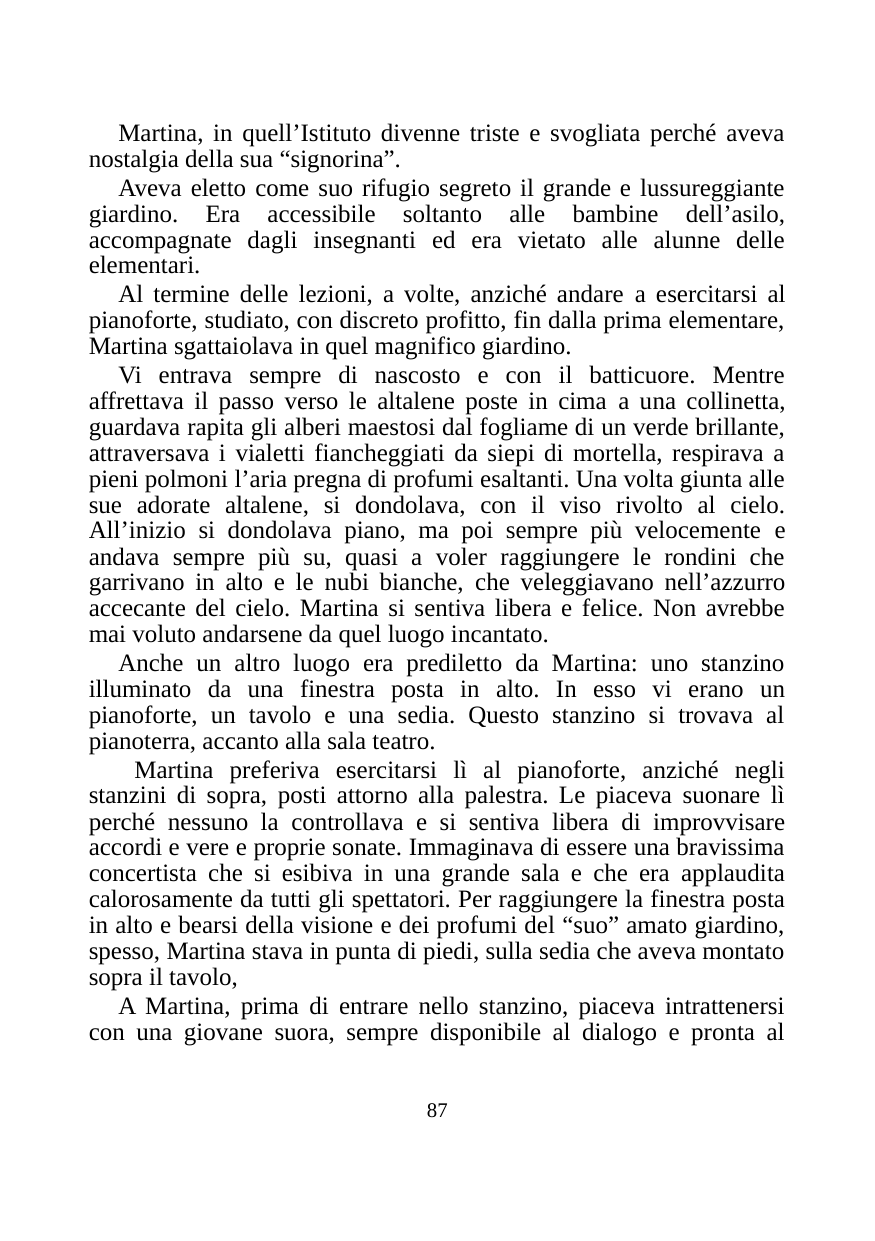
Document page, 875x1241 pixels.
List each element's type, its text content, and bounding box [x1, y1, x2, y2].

text Martina preferiva esercitarsi lì al pianoforte, anziché negli stanzini di sopra, posti attorno alla palestra. Le piaceva suonare lì perché nessuno la controllava e si sentiva libera di improvvisare accordi e vere e proprie sonate. Immaginava di essere una bravissima concertista che si esibiva in una grande sala e che era applaudita calorosamente da tutti gli spettatori. Per raggiungere la finestra posta in alto e bearsi della visione e dei profumi del “suo” amato giardino, spesso, Martina stava in punta di piedi, sulla sedia che aveva montato sopra il tavolo, [88, 755, 786, 991]
text Al termine delle lezioni, a volte, anziché andare a esercitarsi al pianoforte, studiato, con discreto profitto, fin dalla prima elementare, Martina sgattaiolava in quel magnifico giardino. [88, 279, 786, 360]
text Vi entrava sempre di nascosto e con il batticuore. Mentre affrettava il passo verso le altalene poste in cima a una collinetta, guardava rapita gli alberi maestosi dal fogliame di un verde brillante, attraversava i vialetti fiancheggiati da siepi di mortella, respirava a pieni polmoni l’aria pregna di profumi esaltanti. Una volta giunta alle sue adorate altalene, si dondolava, con il viso rivolto al cielo. All’inizio si dondolava piano, ma poi sempre più velocemente e andava sempre più su, quasi a voler raggiungere le rondini che garrivano in alto e le nubi bianche, che veleggiavano nell’azzurro accecante del cielo. Martina si sentiva libera e felice. Non avrebbe mai voluto andarsene da quel luogo incantato. [88, 360, 786, 648]
text Anche un altro luogo era prediletto da Martina: uno stanzino illuminato da una finestra posta in alto. In esso vi erano un pianoforte, un tavolo e una sedia. Questo stanzino si trovava al pianoterra, accanto alla sala teatro. [88, 648, 786, 755]
text Aveva eletto come suo rifugio segreto il grande e lussureggiante giardino. Era accessibile soltanto alle bambine dell’asilo, accompagnate dagli insegnanti ed era vietato alle alunne delle elementari. [88, 173, 786, 279]
text A Martina, prima di entrare nello stanzino, piaceva intrattenersi con una giovane suora, sempre disponibile al dialogo e pronta al [88, 991, 786, 1046]
text Martina, in quell’Istituto divenne triste e svogliata perché aveva nostalgia della sua “signorina”. [88, 118, 786, 173]
